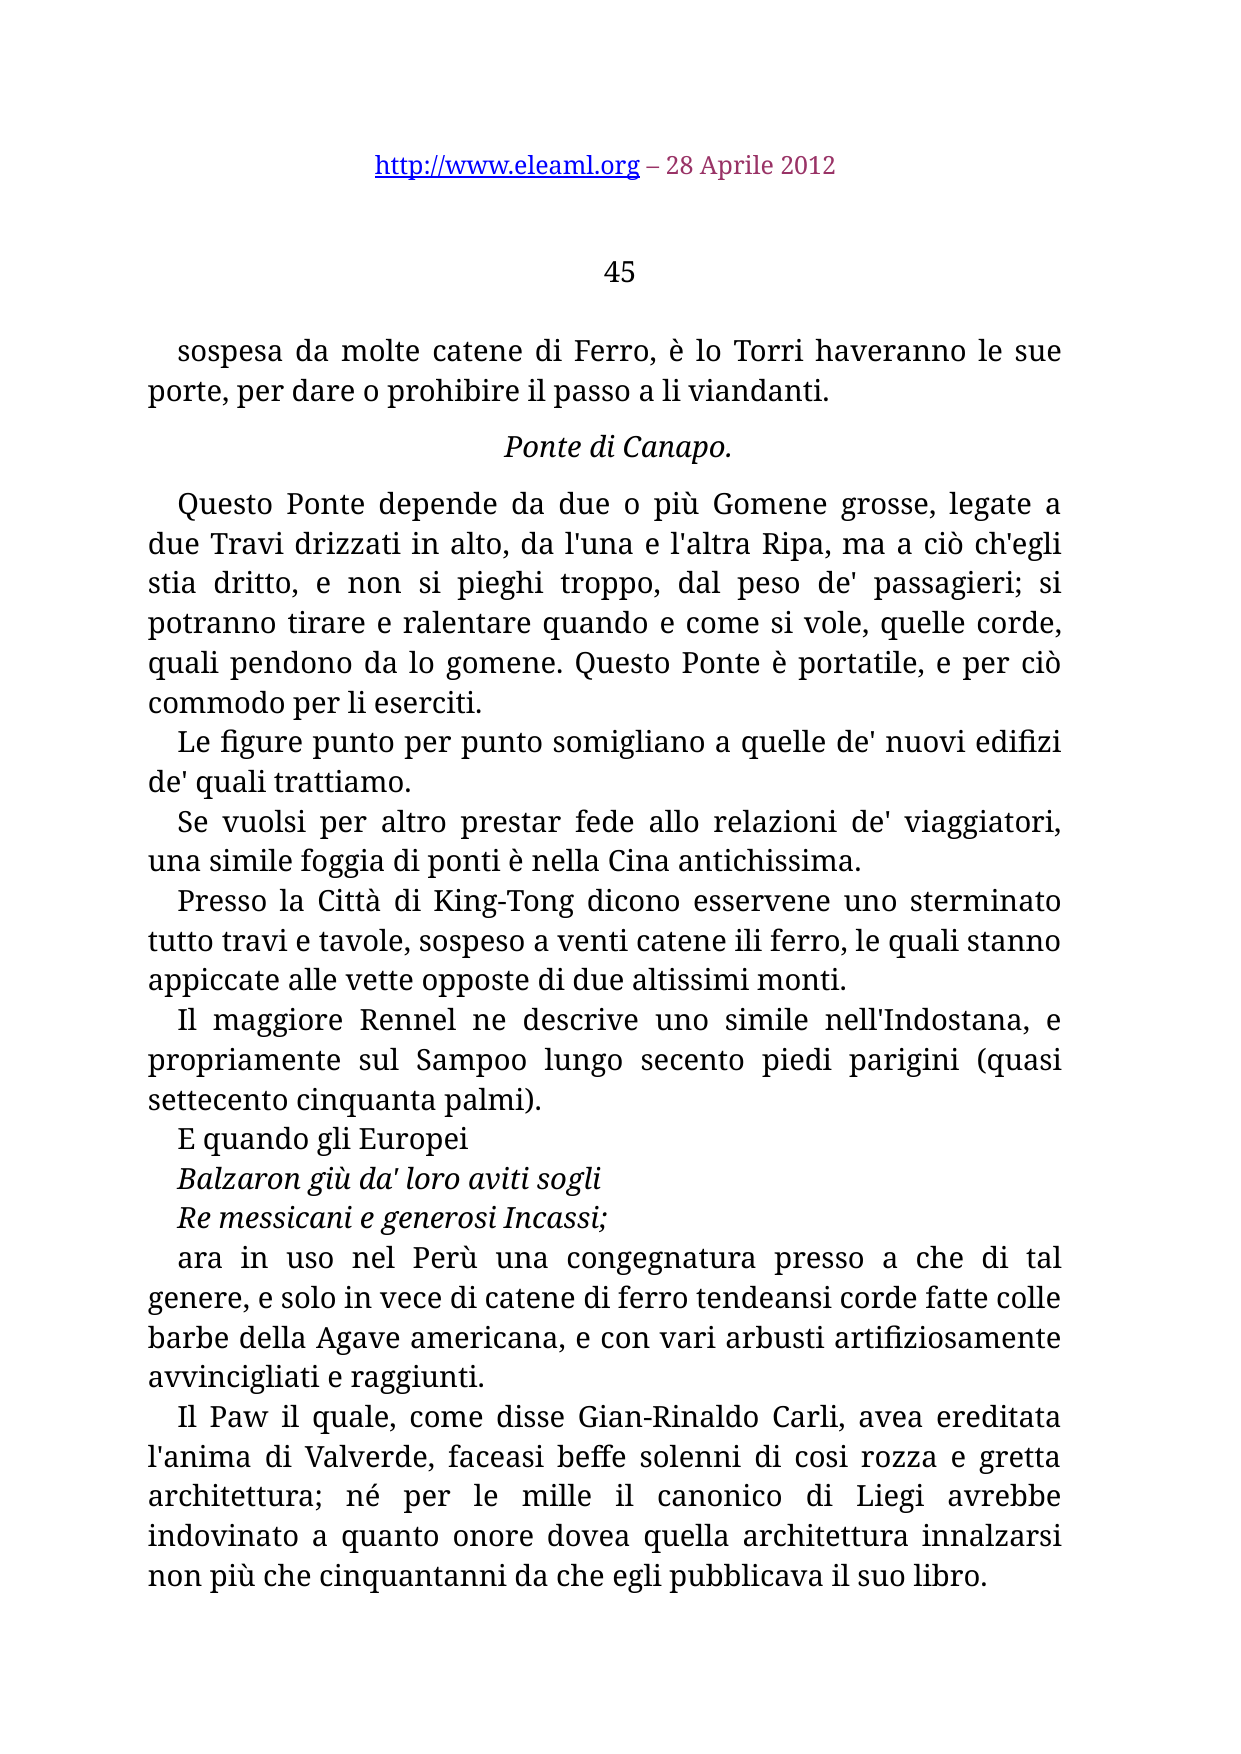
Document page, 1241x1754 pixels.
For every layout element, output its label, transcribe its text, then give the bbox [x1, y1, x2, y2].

text Il maggiore Rennel ne descrive uno simile nell'Indostana, e propriamente sul Sampoo lungo secento piedi parigini (quasi settecento cinquanta palmi). [148, 999, 1063, 1118]
text sospesa da molte catene di Ferro, è lo Torri haveranno le sue porte, per dare o prohibire il passo a li viandanti. [148, 330, 1063, 409]
text ara in uso nel Perù una congegnatura presso a che di tal genere, e solo in vece di catene di ferro tendeansi corde fatte colle barbe della Agave americana, e con vari arbusti artifiziosamente avvincigliati e raggiunti. [148, 1237, 1063, 1396]
text Il Paw il quale, come disse Gian-Rinaldo Carli, avea ereditata l'anima di Valverde, faceasi beffe solenni di cosi rozza e gretta architettura; né per le mille il canonico di Liegi avrebbe indovinato a quanto onore dovea quella architettura innalzarsi non più che cinquantanni da che egli pubblicava il suo libro. [148, 1396, 1063, 1595]
text Re messicani e generosi Incassi; [148, 1198, 1063, 1237]
text Balzaron giù da' loro aviti sogli [148, 1158, 1063, 1198]
text Le figure punto per punto somigliano a quelle de' nuovi edifizi de' quali trattiamo. [148, 722, 1063, 801]
text 45 [148, 251, 1063, 291]
text Presso la Città di King-Tong dicono esservene uno sterminato tutto travi e tavole, sospeso a venti catene ili ferro, le quali stanno appiccate alle vette opposte di due altissimi monti. [148, 880, 1063, 999]
text Ponte di Canapo. [148, 427, 1063, 466]
text Se vuolsi per altro prestar fede allo relazioni de' viaggiatori, una simile foggia di ponti è nella Cina antichissima. [148, 801, 1063, 880]
text E quando gli Europei [148, 1118, 1063, 1158]
text Questo Ponte depende da due o più Gomene grosse, legate a due Travi drizzati in alto, da l'una e l'altra Ripa, ma a ciò ch'egli stia dritto, e non si pieghi troppo, dal peso de' passagieri; si potranno tirare e ralentare quando e come si vole, quelle corde, quali pendono da lo gomene. Questo Ponte è portatile, e per ciò commodo per li eserciti. [148, 483, 1063, 722]
